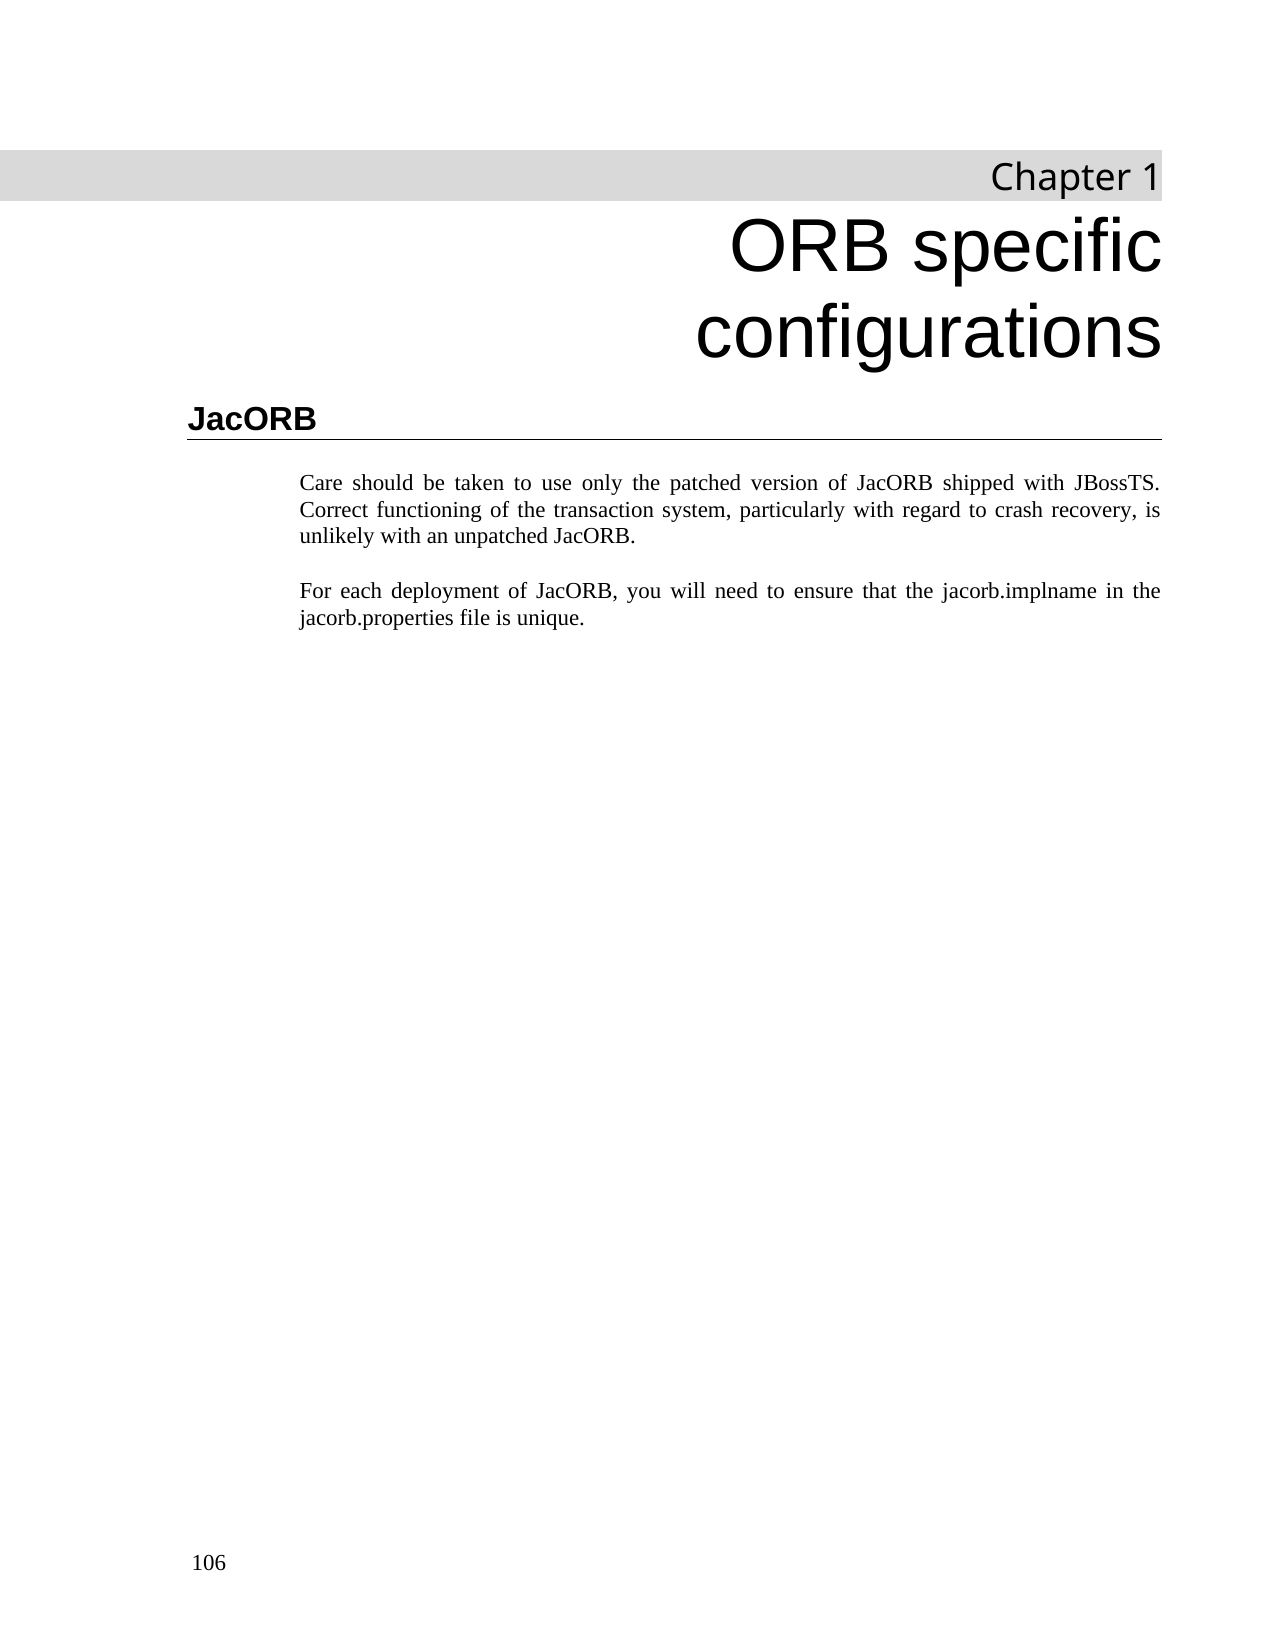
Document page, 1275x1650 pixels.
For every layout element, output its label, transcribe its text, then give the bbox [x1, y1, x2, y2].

text Care should be taken to use only the patched version of JacORB shipped with JBossTS. Correct functioning of the transaction system, particularly with regard to crash recovery, is unlikely with an unpatched JacORB. [299, 469, 1162, 548]
subtitle JacORB [187, 398, 1162, 439]
text For each deployment of JacORB, you will need to ensure that the jacorb.implname in the jacorb.properties file is unique. [299, 577, 1162, 630]
title ORB specific configurations [302, 201, 1162, 373]
